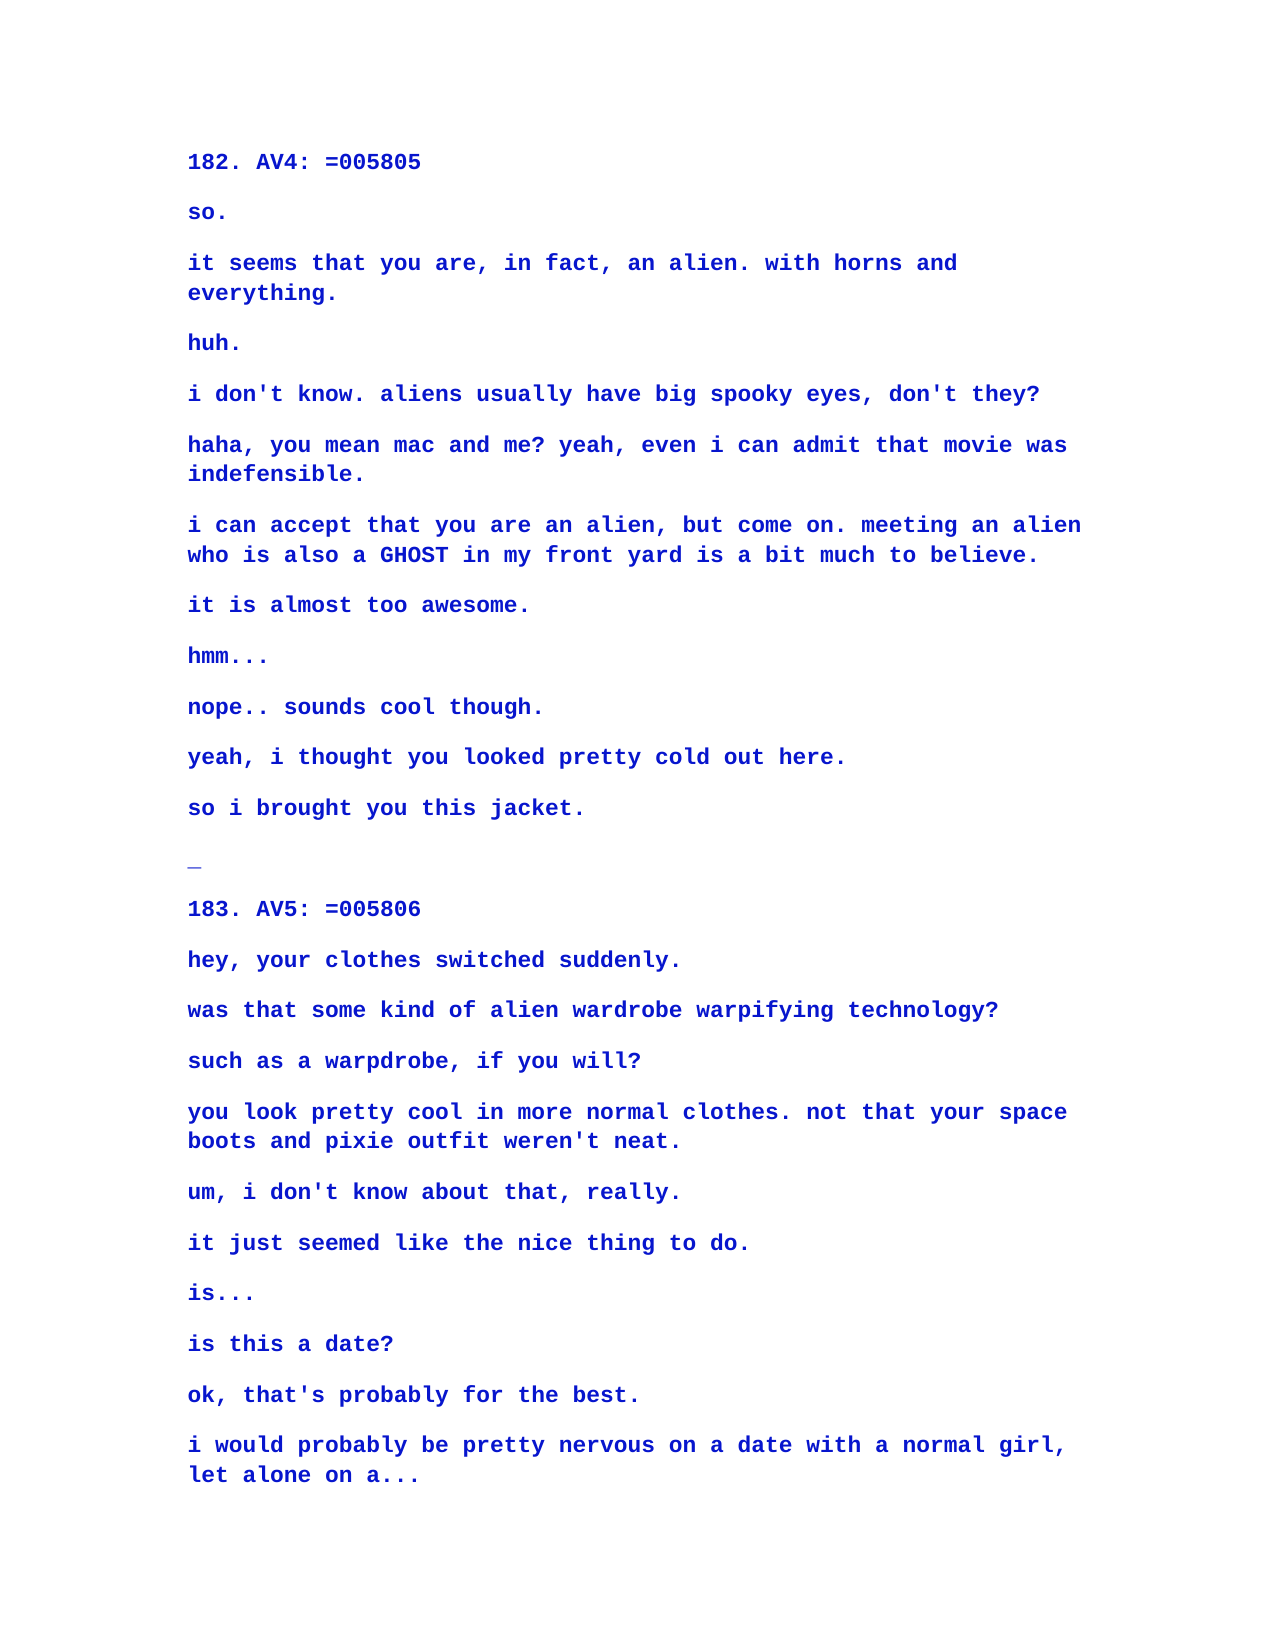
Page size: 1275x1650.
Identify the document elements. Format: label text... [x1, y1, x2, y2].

text is this a date? [187, 1332, 1087, 1358]
text it just seemed like the nice thing to do. [187, 1231, 1087, 1257]
text was that some kind of alien wardrobe warpifying technology? [187, 999, 1087, 1025]
text 183. AV5: =005806 [187, 897, 1087, 923]
text hmm... [187, 644, 1087, 670]
text so. [187, 201, 1087, 227]
text 182. AV4: =005805 [187, 150, 1087, 176]
text i don't know. aliens usually have big spooky eyes, don't they? [187, 382, 1087, 408]
text hey, your clothes switched suddenly. [187, 948, 1087, 974]
text haha, you mean mac and me? yeah, even i can admit that movie was indefensible. [187, 433, 1087, 489]
text you look pretty cool in more normal clothes. not that your space boots and pixie outfit weren't neat. [187, 1100, 1087, 1156]
text i can accept that you are an alien, but come on. meeting an alien who is also a GHOST in my front yard is a bit much to believe. [187, 513, 1087, 569]
text is... [187, 1282, 1087, 1308]
text yeah, i thought you looked pretty cold out here. [187, 746, 1087, 772]
text so i brought you this jacket. [187, 796, 1087, 822]
text _ [187, 847, 1087, 873]
text um, i don't know about that, really. [187, 1180, 1087, 1206]
text it is almost too awesome. [187, 594, 1087, 620]
text such as a warpdrobe, if you will? [187, 1049, 1087, 1075]
text i would probably be pretty nervous on a date with a normal girl, let alone on a... [187, 1433, 1087, 1489]
text nope.. sounds cool though. [187, 695, 1087, 721]
text huh. [187, 332, 1087, 358]
text ok, that's probably for the best. [187, 1383, 1087, 1409]
text it seems that you are, in fact, an alien. with horns and everything. [187, 251, 1087, 307]
